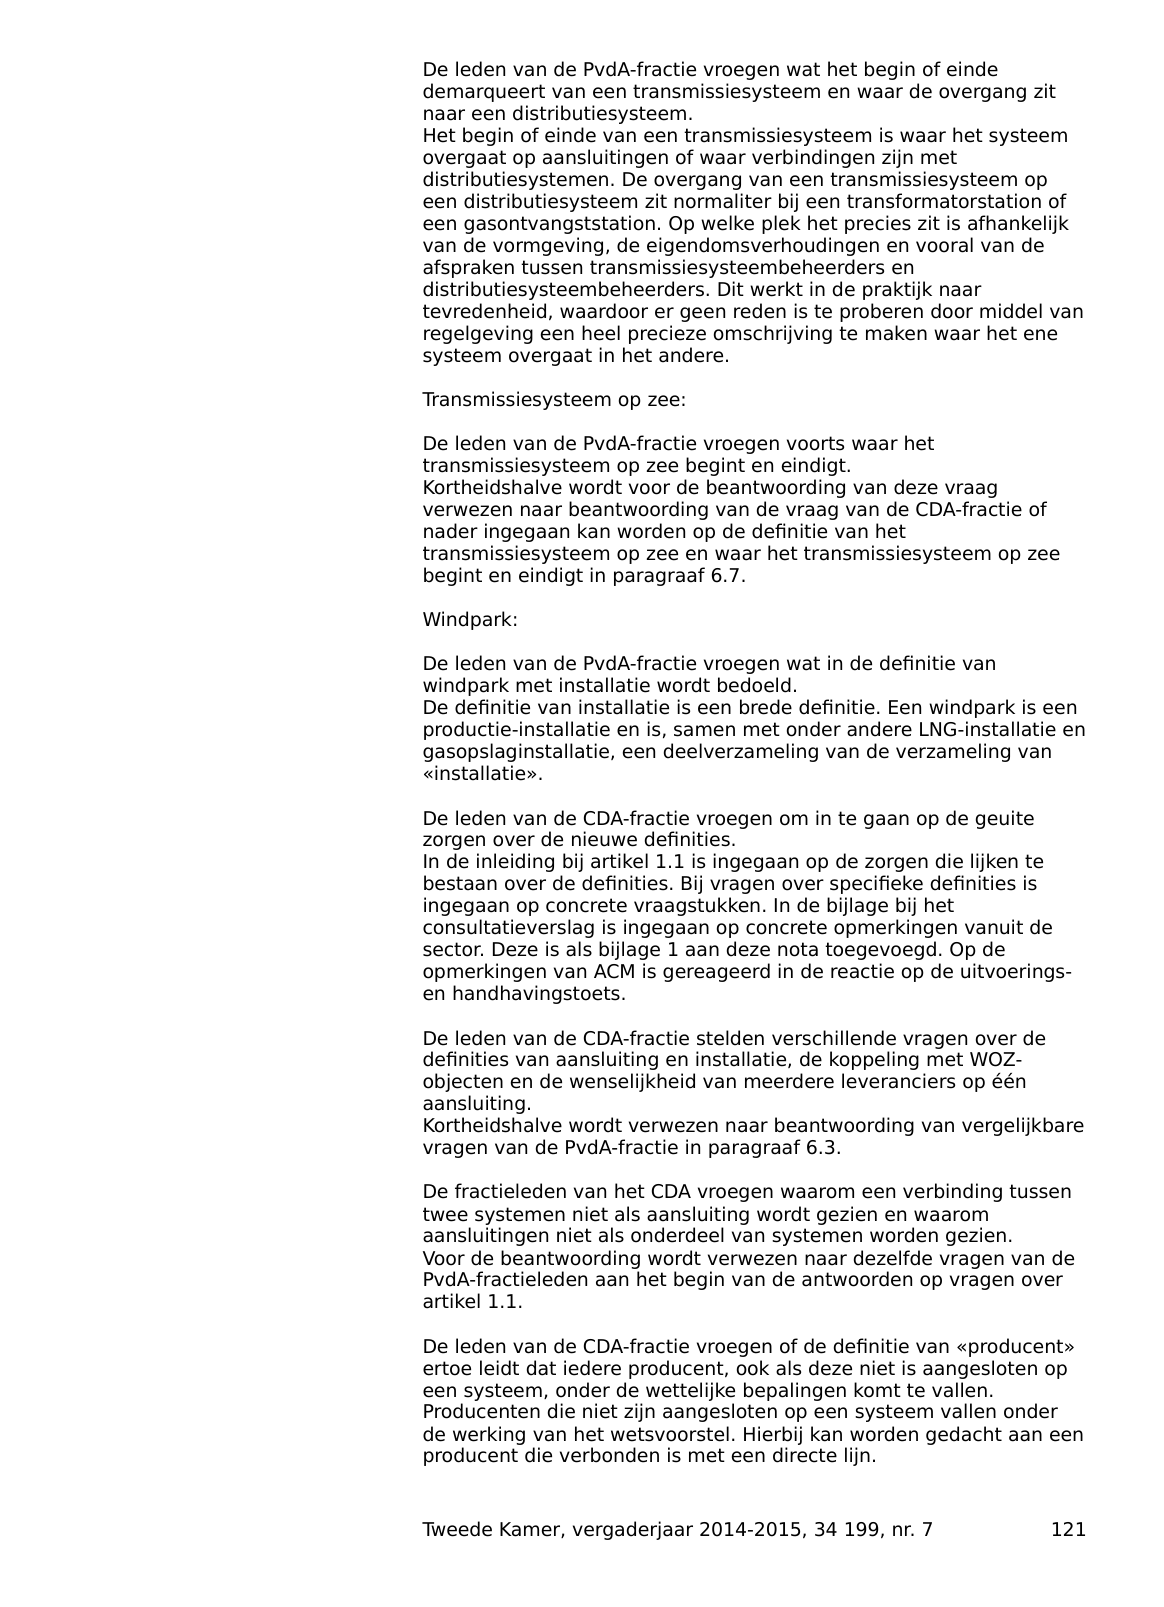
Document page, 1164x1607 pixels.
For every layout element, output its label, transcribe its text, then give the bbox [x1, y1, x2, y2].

text De fractieleden van het CDA vroegen waarom een verbinding tussen twee systemen niet als aansluiting wordt gezien en waarom aansluitingen niet als onderdeel van systemen worden gezien. [422, 1181, 1087, 1247]
text De leden van de CDA-fractie vroegen om in te gaan op de geuite zorgen over de nieuwe definities. [422, 807, 1087, 851]
text Het begin of einde van een transmissiesysteem is waar het systeem overgaat op aansluitingen of waar verbindingen zijn met distributiesystemen. De overgang van een transmissiesysteem op een distributiesysteem zit normaliter bij een transformatorstation of een gasontvangststation. Op welke plek het precies zit is afhankelijk van de vormgeving, de eigendomsverhoudingen en vooral van de afspraken tussen transmissiesysteembeheerders en distributiesysteembeheerders. Dit werkt in de praktijk naar tevredenheid, waardoor er geen reden is te proberen door middel van regelgeving een heel precieze omschrijving te maken waar het ene systeem overgaat in het andere. [422, 125, 1087, 367]
text Transmissiesysteem op zee: [422, 389, 1087, 411]
text De definitie van installatie is een brede definitie. Een windpark is een productie-installatie en is, samen met onder andere LNG-installatie en gasopslaginstallatie, een deelverzameling van de verzameling van «installatie». [422, 697, 1087, 785]
text Kortheidshalve wordt verwezen naar beantwoording van vergelijkbare vragen van de PvdA-fractie in paragraaf 6.3. [422, 1115, 1087, 1159]
text De leden van de PvdA-fractie vroegen voorts waar het transmissiesysteem op zee begint en eindigt. [422, 433, 1087, 477]
text De leden van de CDA-fractie stelden verschillende vragen over de definities van aansluiting en installatie, de koppeling met WOZ-objecten en de wenselijkheid van meerdere leveranciers op één aansluiting. [422, 1027, 1087, 1115]
text Kortheidshalve wordt voor de beantwoording van deze vraag verwezen naar beantwoording van de vraag van de CDA-fractie of nader ingegaan kan worden op de definitie van het transmissiesysteem op zee en waar het transmissiesysteem op zee begint en eindigt in paragraaf 6.7. [422, 477, 1087, 587]
text De leden van de CDA-fractie vroegen of de definitie van «producent» ertoe leidt dat iedere producent, ook als deze niet is aangesloten op een systeem, onder de wettelijke bepalingen komt te vallen. Producenten die niet zijn aangesloten op een systeem vallen onder de werking van het wetsvoorstel. Hierbij kan worden gedacht aan een producent die verbonden is met een directe lijn. [422, 1336, 1087, 1467]
text In de inleiding bij artikel 1.1 is ingegaan op de zorgen die lijken te bestaan over de definities. Bij vragen over specifieke definities is ingegaan op concrete vraagstukken. In de bijlage bij het consultatieverslag is ingegaan op concrete opmerkingen vanuit de sector. Deze is als bijlage 1 aan deze nota toegevoegd. Op de opmerkingen van ACM is gereageerd in de reactie op de uitvoerings- en handhavingstoets. [422, 851, 1087, 1005]
text Windpark: [422, 609, 1087, 631]
text Voor de beantwoording wordt verwezen naar dezelfde vragen van de PvdA-fractieleden aan het begin van de antwoorden op vragen over artikel 1.1. [422, 1247, 1087, 1313]
text De leden van de PvdA-fractie vroegen wat in de definitie van windpark met installatie wordt bedoeld. [422, 653, 1087, 697]
text De leden van de PvdA-fractie vroegen wat het begin of einde demarqueert van een transmissiesysteem en waar de overgang zit naar een distributiesysteem. [422, 59, 1087, 125]
